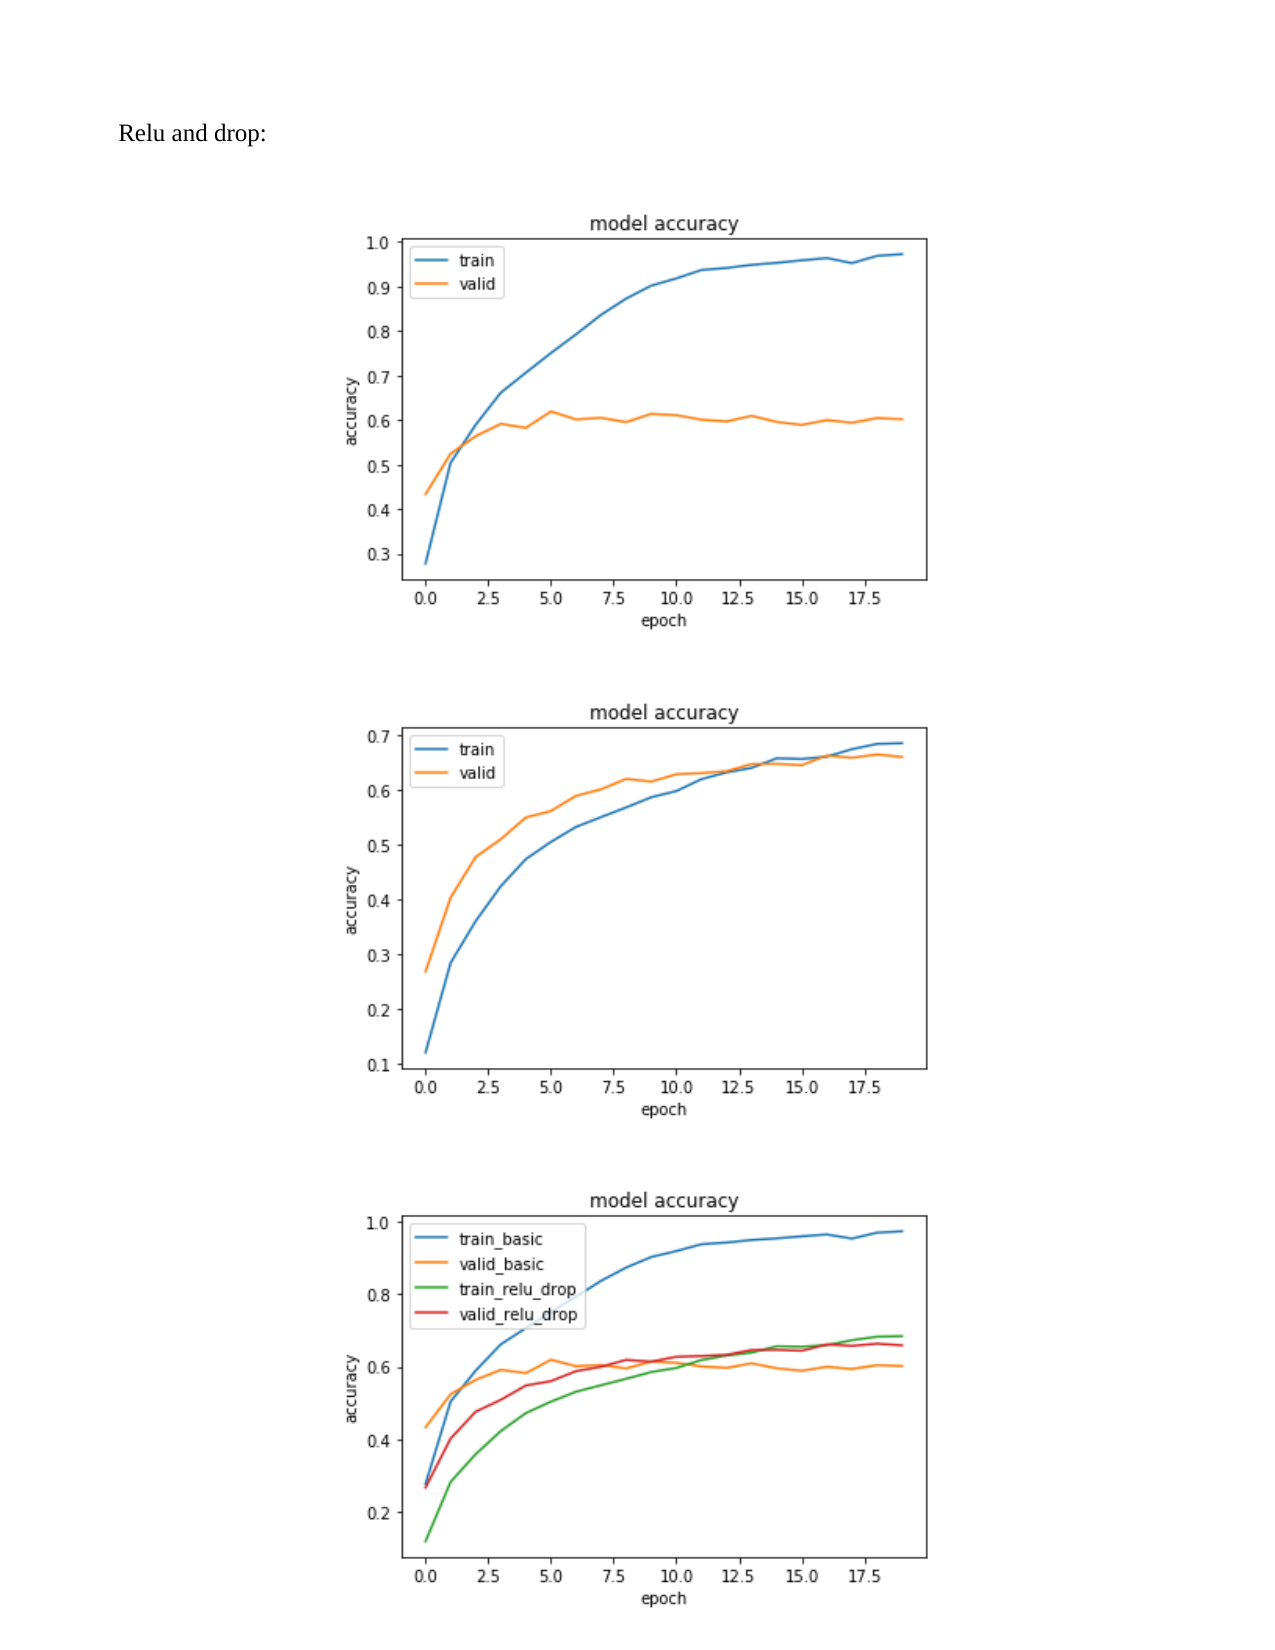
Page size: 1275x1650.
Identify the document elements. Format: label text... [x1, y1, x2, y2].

picture [333, 1181, 942, 1617]
text Relu and drop: [118, 118, 1157, 147]
picture [333, 693, 942, 1128]
picture [333, 204, 942, 639]
